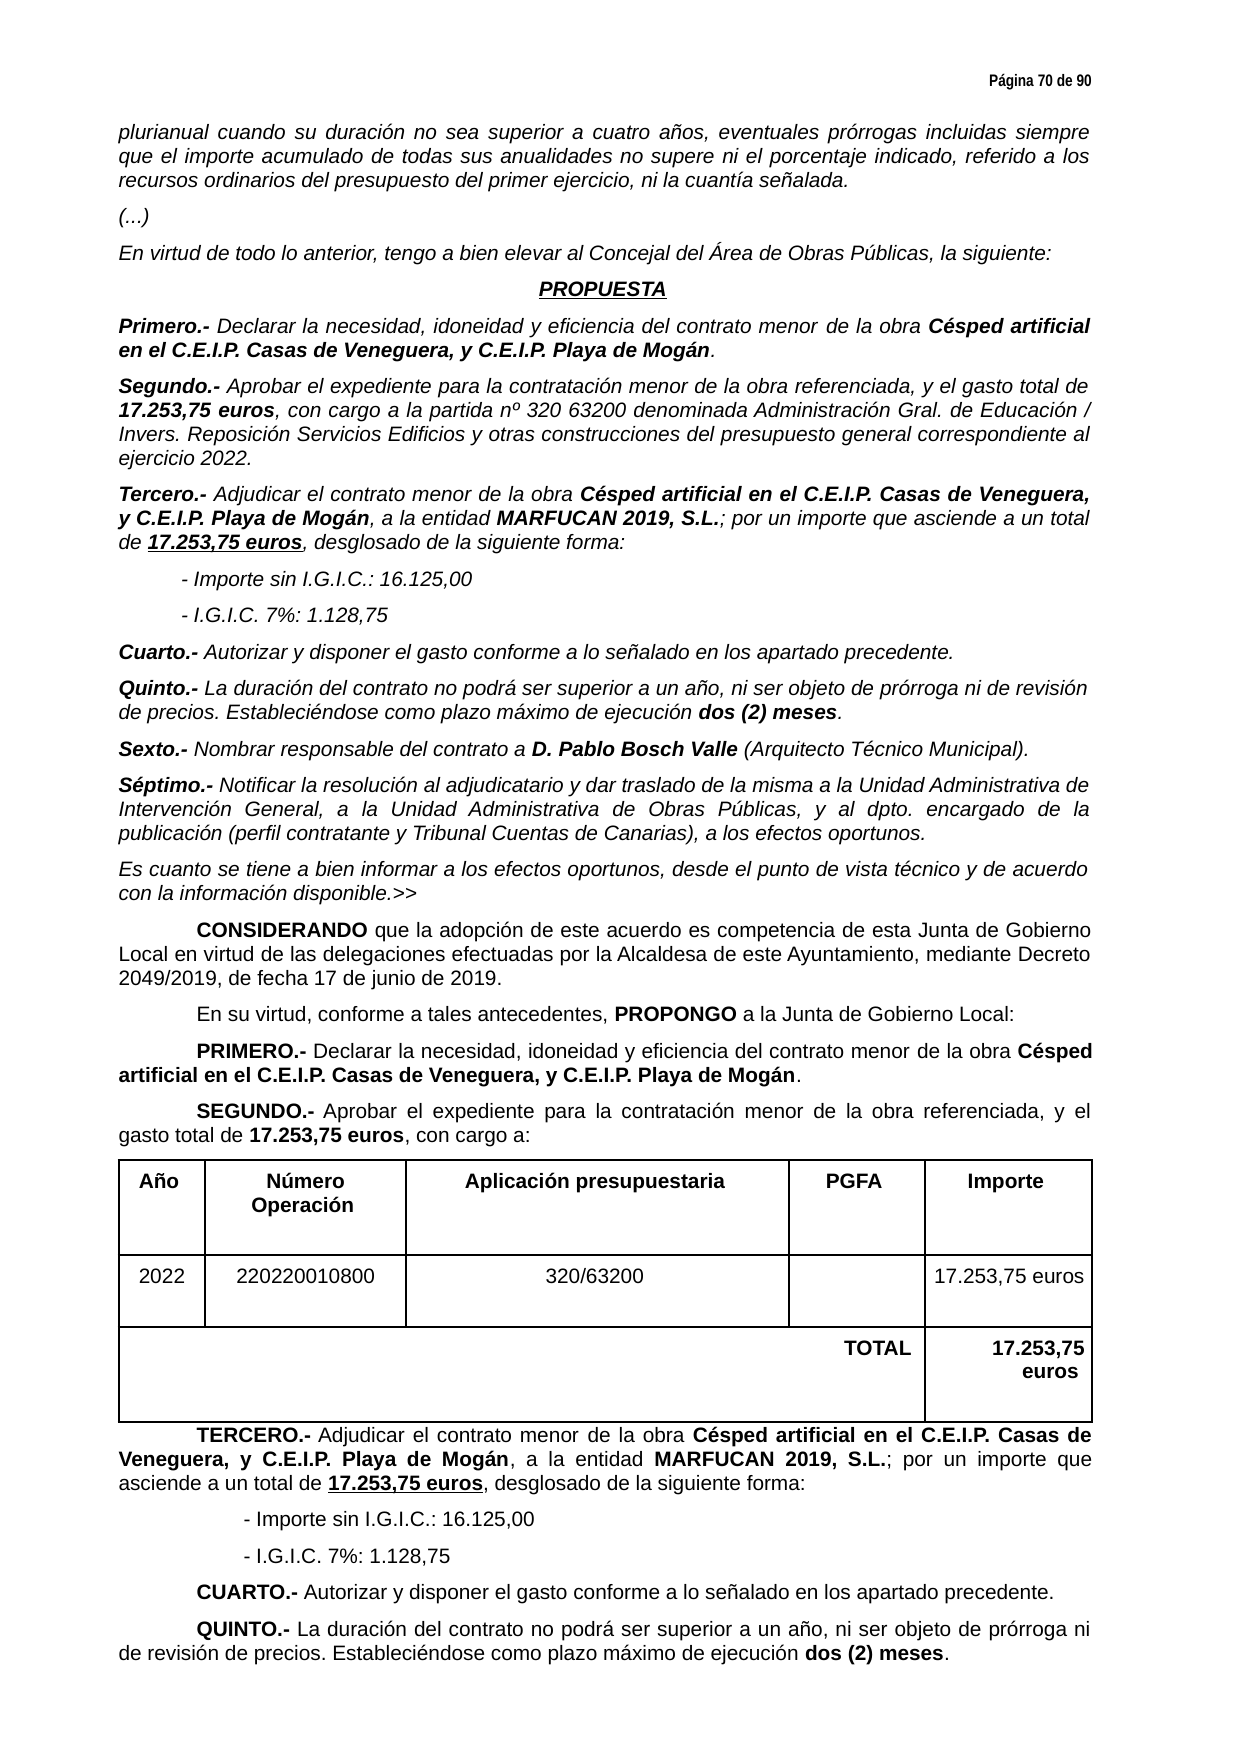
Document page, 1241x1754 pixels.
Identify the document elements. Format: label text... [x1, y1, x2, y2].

text Sexto.- Nombrar responsable del contrato a D. Pablo Bosch Valle (Arquitecto Técnico Municipal). [118, 736, 1092, 760]
text Cuarto.- Autorizar y disponer el gasto conforme a lo señalado en los apartado precedente. [118, 639, 1092, 663]
text CUARTO.- Autorizar y disponer el gasto conforme a lo señalado en los apartado precedente. [118, 1580, 1092, 1604]
text CONSIDERANDO que la adopción de este acuerdo es competencia de esta Junta de Gobierno Local en virtud de las delegaciones efectuadas por la Alcaldesa de este Ayuntamiento, mediante Decreto 2049/2019, de fecha 17 de junio de 2019. [118, 918, 1092, 989]
text - Importe sin I.G.I.C.: 16.125,00 [243, 1507, 1092, 1531]
text Segundo.- Aprobar el expediente para la contratación menor de la obra referenciada, y el gasto total de 17.253,75 euros, con cargo a la partida nº 320 63200 denominada Administración Gral. de Educación / Invers. Reposición Servicios Edificios y otras construcciones del presupuesto general correspondiente al ejercicio 2022. [118, 374, 1092, 470]
table_header Importe [926, 1161, 1091, 1254]
text Primero.- Declarar la necesidad, idoneidad y eficiencia del contrato menor de la obra Césped artificial en el C.E.I.P. Casas de Veneguera, y C.E.I.P. Playa de Mogán. [118, 313, 1092, 361]
table_cell 17.253,75 euros [926, 1328, 1091, 1421]
table_cell 17.253,75 euros [926, 1256, 1091, 1326]
text En su virtud, conforme a tales antecedentes, PROPONGO a la Junta de Gobierno Local: [118, 1002, 1092, 1026]
table_cell [790, 1256, 924, 1326]
text Séptimo.- Notificar la resolución al adjudicatario y dar traslado de la misma a la Unidad Administrativa de Intervención General, a la Unidad Administrativa de Obras Públicas, y al dpto. encargado de la publicación (perfil contratante y Tribunal Cuentas de Canarias), a los efectos oportunos. [118, 773, 1092, 845]
text PROPUESTA [118, 277, 1092, 301]
table_header Año [120, 1161, 204, 1254]
text - Importe sin I.G.I.C.: 16.125,00 [181, 567, 1092, 591]
table_header Aplicación presupuestaria [407, 1161, 788, 1254]
text - I.G.I.C. 7%: 1.128,75 [181, 603, 1092, 627]
table_cell 220220010800 [206, 1256, 405, 1326]
table_cell 320/63200 [407, 1256, 788, 1326]
table_cell TOTAL [120, 1328, 924, 1421]
table_header PGFA [790, 1161, 924, 1254]
text QUINTO.- La duración del contrato no podrá ser superior a un año, ni ser objeto de prórroga ni de revisión de precios. Estableciéndose como plazo máximo de ejecución dos (2) meses. [118, 1616, 1092, 1664]
text Tercero.- Adjudicar el contrato menor de la obra Césped artificial en el C.E.I.P. Casas de Veneguera, y C.E.I.P. Playa de Mogán, a la entidad MARFUCAN 2019, S.L.; por un importe que asciende a un total de 17.253,75 euros, desglosado de la siguiente forma: [118, 482, 1092, 554]
text Quinto.- La duración del contrato no podrá ser superior a un año, ni ser objeto de prórroga ni de revisión de precios. Estableciéndose como plazo máximo de ejecución dos (2) meses. [118, 676, 1092, 724]
text Es cuanto se tiene a bien informar a los efectos oportunos, desde el punto de vista técnico y de acuerdo con la información disponible.>> [118, 857, 1092, 905]
table_header Número Operación [206, 1161, 405, 1254]
table_cell 2022 [120, 1256, 204, 1326]
text plurianual cuando su duración no sea superior a cuatro años, eventuales prórrogas incluidas siempre que el importe acumulado de todas sus anualidades no supere ni el porcentaje indicado, referido a los recursos ordinarios del presupuesto del primer ejercicio, ni la cuantía señalada. [118, 120, 1092, 192]
text (...) [118, 204, 1092, 228]
text - I.G.I.C. 7%: 1.128,75 [243, 1543, 1092, 1567]
text En virtud de todo lo anterior, tengo a bien elevar al Concejal del Área de Obras Públicas, la siguiente: [118, 241, 1092, 264]
text SEGUNDO.- Aprobar el expediente para la contratación menor de la obra referenciada, y el gasto total de 17.253,75 euros, con cargo a: [118, 1099, 1092, 1147]
text PRIMERO.- Declarar la necesidad, idoneidad y eficiencia del contrato menor de la obra Césped artificial en el C.E.I.P. Casas de Veneguera, y C.E.I.P. Playa de Mogán. [118, 1038, 1092, 1086]
text TERCERO.- Adjudicar el contrato menor de la obra Césped artificial en el C.E.I.P. Casas de Veneguera, y C.E.I.P. Playa de Mogán, a la entidad MARFUCAN 2019, S.L.; por un importe que asciende a un total de 17.253,75 euros, desglosado de la siguiente forma: [118, 1423, 1092, 1494]
